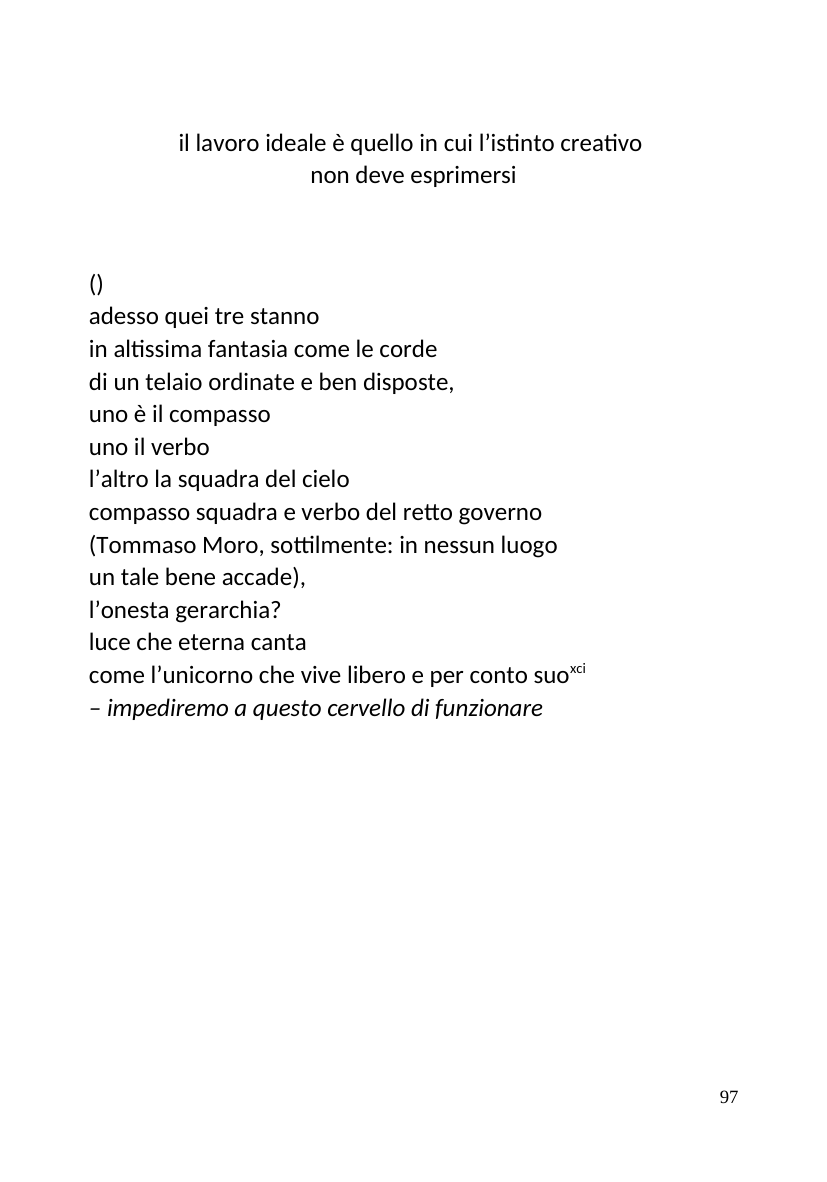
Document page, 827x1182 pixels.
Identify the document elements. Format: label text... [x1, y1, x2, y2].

text compasso squadra e verbo del retto governo [89, 496, 738, 527]
text in altissima fantasia come le corde [89, 333, 738, 364]
text uno è il compasso [89, 398, 738, 429]
text (Tommaso Moro, sottilmente: in nessun luogo [89, 529, 738, 559]
text l’altro la squadra del cielo [89, 463, 738, 494]
text un tale bene accade), [89, 561, 738, 592]
text () [89, 268, 738, 298]
text l’onesta gerarchia? [89, 594, 738, 624]
text – impediremo a questo cervello di funzionare [89, 692, 738, 722]
text di un telaio ordinate e ben disposte, [89, 366, 738, 396]
text il lavoro ideale è quello in cui l’istinto creativo [89, 127, 738, 157]
text adesso quei tre stanno [89, 301, 738, 331]
text uno il verbo [89, 431, 738, 461]
text non deve esprimersi [89, 159, 738, 190]
text come l’unicorno che vive libero e per conto suo [89, 659, 738, 690]
text luce che eterna canta [89, 627, 738, 657]
